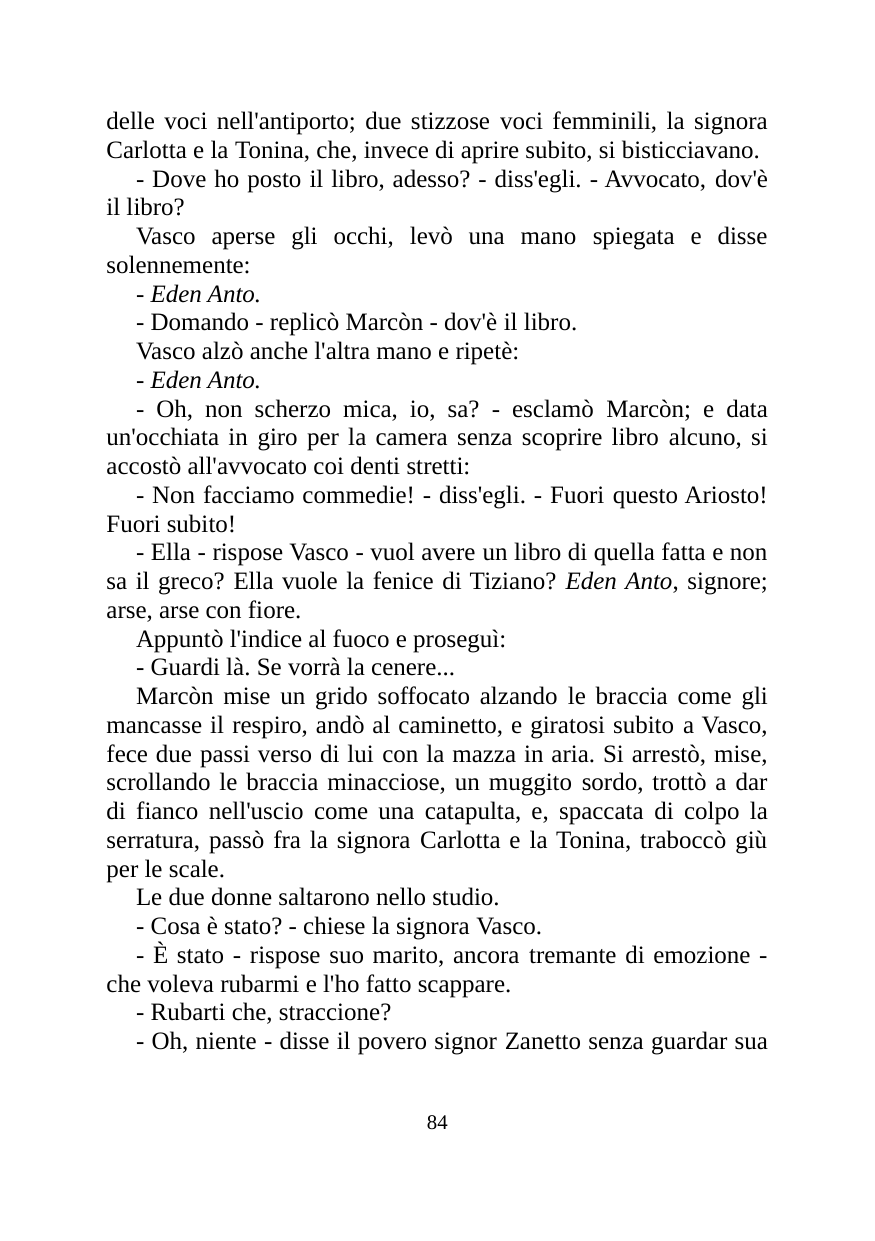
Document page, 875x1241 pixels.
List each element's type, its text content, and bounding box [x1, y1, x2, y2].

text delle voci nell'antiporto; due stizzose voci femminili, la signora Carlotta e la Tonina, che, invece di aprire subito, si bisticciavano. [106, 106, 768, 164]
text - Eden Anto. [106, 365, 768, 394]
text Appuntò l'indice al fuoco e proseguì: [106, 624, 768, 652]
text - Cosa è stato? - chiese la signora Vasco. [106, 911, 768, 940]
text - Guardi là. Se vorrà la cenere... [106, 652, 768, 681]
text - È stato - rispose suo marito, ancora tremante di emozione - che voleva rubarmi e l'ho fatto scappare. [106, 940, 768, 997]
text - Ella - rispose Vasco - vuol avere un libro di quella fatta e non sa il greco? Ella vuole la fenice di Tiziano? Eden Anto, signore; arse, arse con fiore. [106, 537, 768, 624]
text - Oh, niente - disse il povero signor Zanetto senza guardar sua [106, 1026, 768, 1055]
text - Non facciamo commedie! - diss'egli. - Fuori questo Ariosto! Fuori subito! [106, 480, 768, 537]
text - Domando - replicò Marcòn - dov'è il libro. [106, 307, 768, 336]
text Le due donne saltarono nello studio. [106, 882, 768, 911]
text Marcòn mise un grido soffocato alzando le braccia come gli mancasse il respiro, andò al caminetto, e giratosi subito a Vasco, fece due passi verso di lui con la mazza in aria. Si arrestò, mise, scrollando le braccia minacciose, un muggito sordo, trottò a dar di fianco nell'uscio come una catapulta, e, spaccata di colpo la serratura, passò fra la signora Carlotta e la Tonina, traboccò giù per le scale. [106, 681, 768, 882]
text - Dove ho posto il libro, adesso? - diss'egli. - Avvocato, dov'è il libro? [106, 164, 768, 221]
text - Eden Anto. [106, 279, 768, 307]
text Vasco alzò anche l'altra mano e ripetè: [106, 336, 768, 365]
text - Oh, non scherzo mica, io, sa? - esclamò Marcòn; e data un'occhiata in giro per la camera senza scoprire libro alcuno, si accostò all'avvocato coi denti stretti: [106, 394, 768, 480]
text Vasco aperse gli occhi, levò una mano spiegata e disse solennemente: [106, 221, 768, 279]
text - Rubarti che, straccione? [106, 997, 768, 1026]
